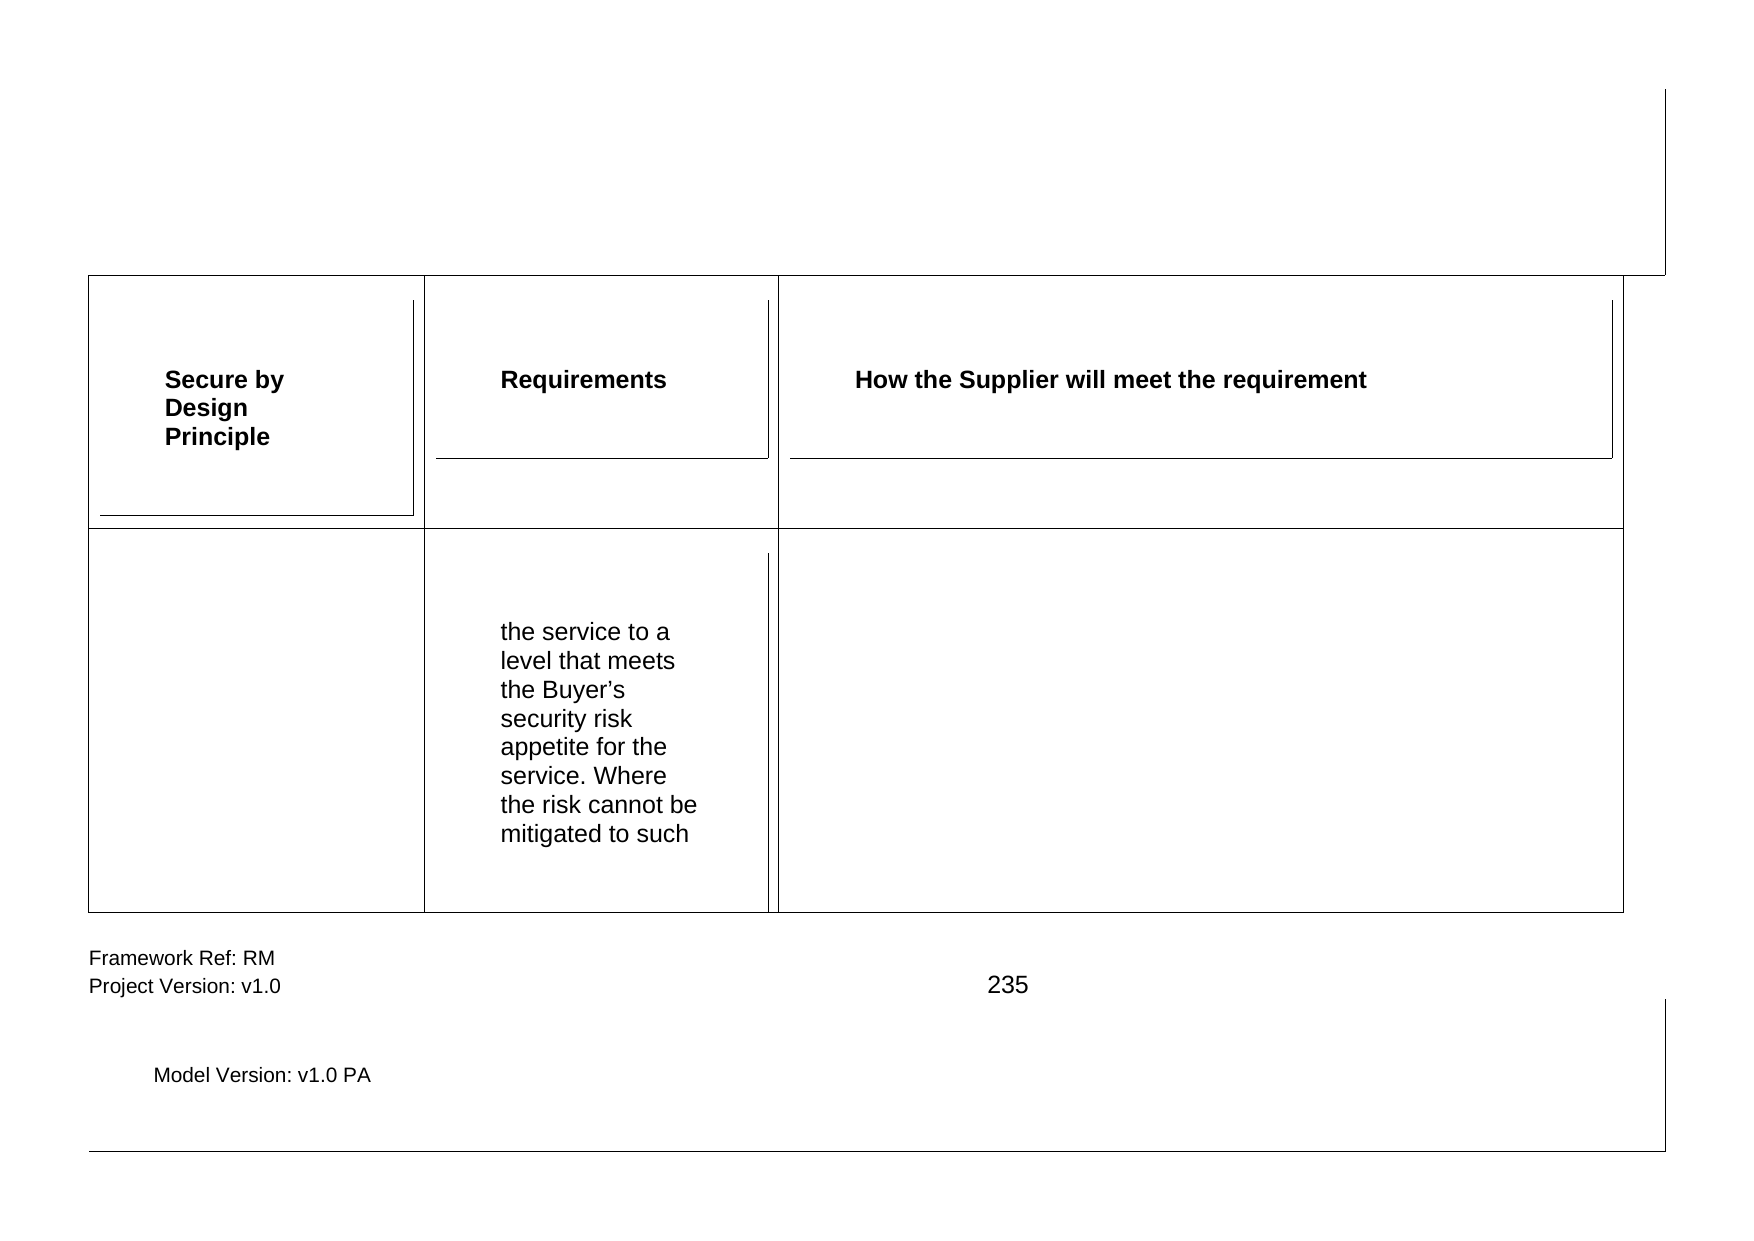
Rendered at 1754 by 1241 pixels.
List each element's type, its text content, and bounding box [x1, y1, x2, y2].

table_header Secure by Design Principle [89, 276, 424, 528]
table_cell the service to a level that meets the Buyer’s security risk appetite for the service. Where the risk cannot be mitigated to such [425, 529, 778, 912]
table_header How the Supplier will meet the requirement [779, 276, 1623, 528]
table_cell [779, 529, 1623, 912]
table_cell [89, 529, 424, 912]
table_header Requirements [425, 276, 778, 528]
